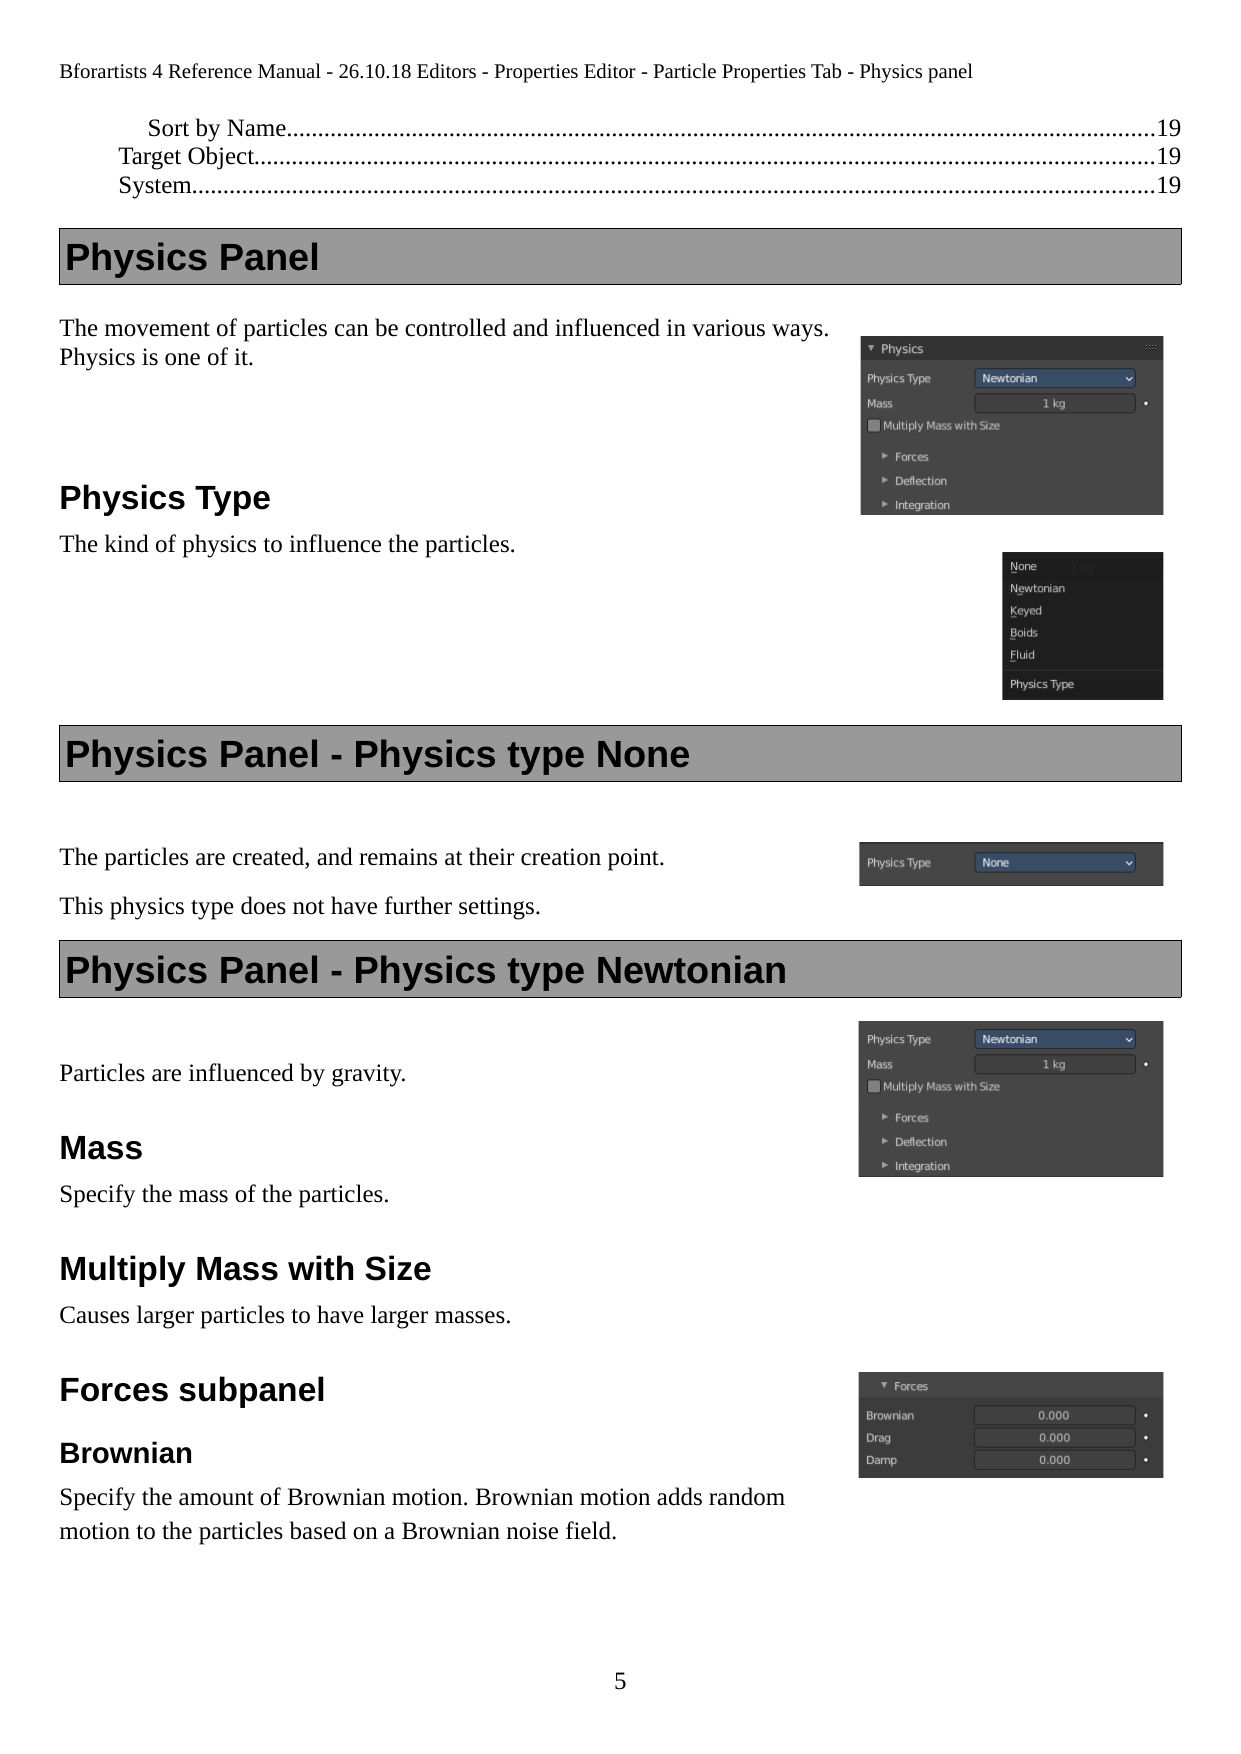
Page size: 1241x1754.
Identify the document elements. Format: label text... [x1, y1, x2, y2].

text Specify the amount of Brownian motion. Brownian motion adds random motion to the particles based on a Brownian noise field. [59, 1482, 1181, 1545]
table_header Physics Panel - Physics type Newtonian [60, 941, 1181, 997]
text The particles are created, and remains at their creation point. [59, 842, 859, 871]
picture [859, 842, 1164, 886]
text Causes larger particles to have larger masses. [59, 1300, 1181, 1329]
subtitle [1164, 1128, 1181, 1166]
table_header Physics Panel [60, 229, 1181, 284]
text Specify the mass of the particles. [59, 1179, 1181, 1208]
subtitle Forces subpanel [59, 1370, 1181, 1408]
text Target Object 19 [118, 141, 1181, 170]
table_header Physics Panel - Physics type None [60, 726, 1181, 781]
subtitle Physics Type [59, 477, 1181, 516]
text Particles are influenced by gravity. [59, 1058, 858, 1087]
picture [858, 1021, 1164, 1177]
text The kind of physics to influence the particles. [59, 529, 1181, 557]
subtitle Brownian [59, 1436, 858, 1469]
subtitle Mass [59, 1128, 858, 1166]
picture [860, 336, 1164, 515]
text System 19 [118, 170, 1181, 199]
text The movement of particles can be controlled and influenced in various ways. Physics is one of it. [59, 313, 1181, 370]
text Sort by Name 19 [147, 113, 1181, 141]
subtitle [1164, 1436, 1181, 1469]
picture [1002, 552, 1164, 700]
picture [858, 1372, 1164, 1478]
text This physics type does not have further settings. [59, 891, 1181, 920]
subtitle Multiply Mass with Size [59, 1249, 1181, 1287]
